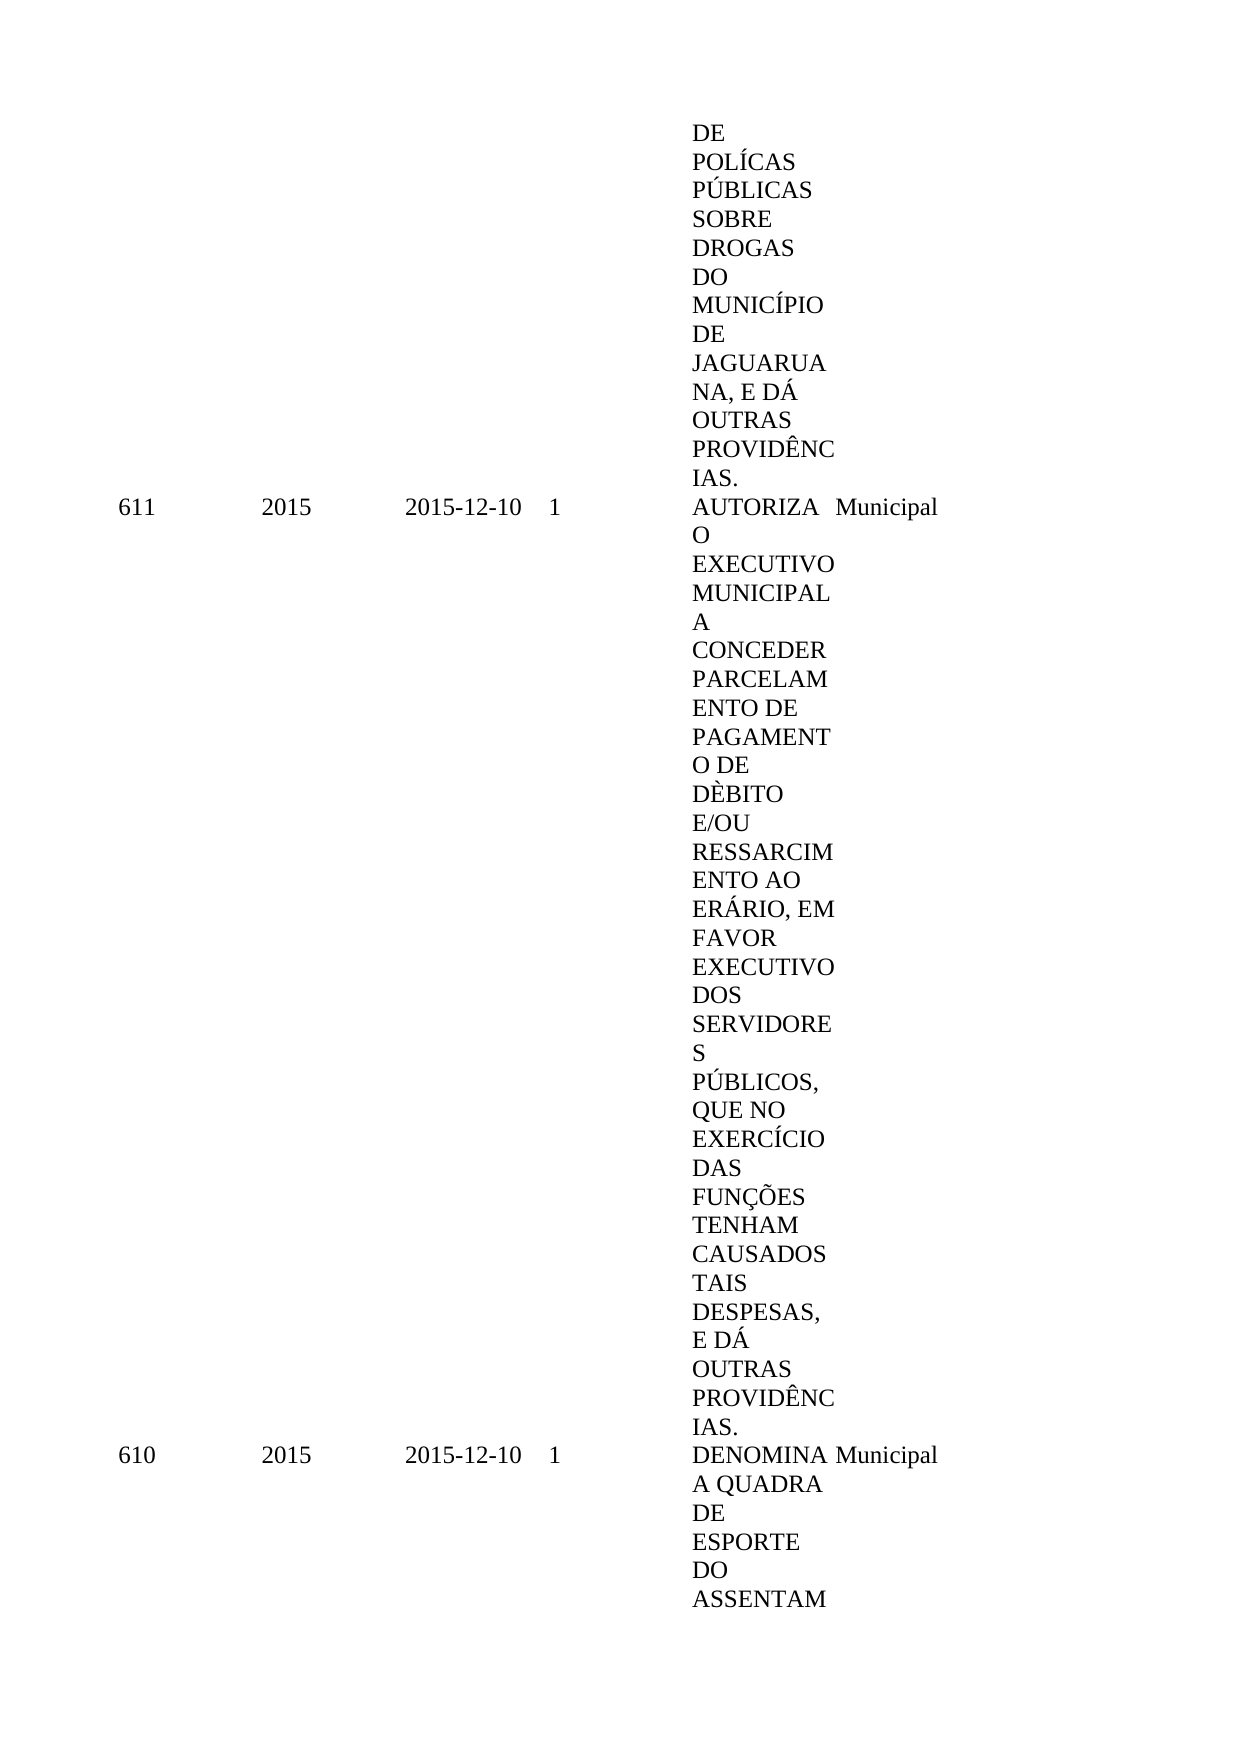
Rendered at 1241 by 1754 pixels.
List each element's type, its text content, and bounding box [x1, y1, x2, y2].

table_cell 1 [548, 492, 692, 1441]
table_cell [405, 118, 548, 492]
table_cell [118, 118, 261, 492]
table_cell [979, 492, 1122, 1441]
table_cell 2015-12-10 [405, 492, 548, 1441]
table_cell 610 [118, 1441, 261, 1613]
table_cell [548, 118, 692, 492]
table_cell 1 [548, 1441, 692, 1613]
table_cell 611 [118, 492, 261, 1441]
table_cell Municipal [835, 1441, 979, 1613]
table_cell [835, 118, 979, 492]
table_cell Municipal [835, 492, 979, 1441]
table_cell [979, 118, 1122, 492]
table_cell DE POLÍCAS PÚBLICAS SOBRE DROGAS DO MUNICÍPIO DE JAGUARUANA, E DÁ OUTRAS PROVIDÊNCIAS. [692, 118, 835, 492]
table_cell 2015 [261, 1441, 405, 1613]
table_cell [261, 118, 405, 492]
table_cell AUTORIZA O EXECUTIVO MUNICIPAL A CONCEDER PARCELAMENTO DE PAGAMENTO DE DÈBITO E/OU RESSARCIMENTO AO ERÁRIO, EM FAVOR EXECUTIVO DOS SERVIDORES PÚBLICOS, QUE NO EXERCÍCIO DAS FUNÇÕES TENHAM CAUSADOS TAIS DESPESAS, E DÁ OUTRAS PROVIDÊNCIAS. [692, 492, 835, 1441]
table_cell DENOMINA A QUADRA DE ESPORTE DO ASSENTAM [692, 1441, 835, 1613]
table_cell 2015 [261, 492, 405, 1441]
table_cell 2015-12-10 [405, 1441, 548, 1613]
table_cell [979, 1441, 1122, 1613]
